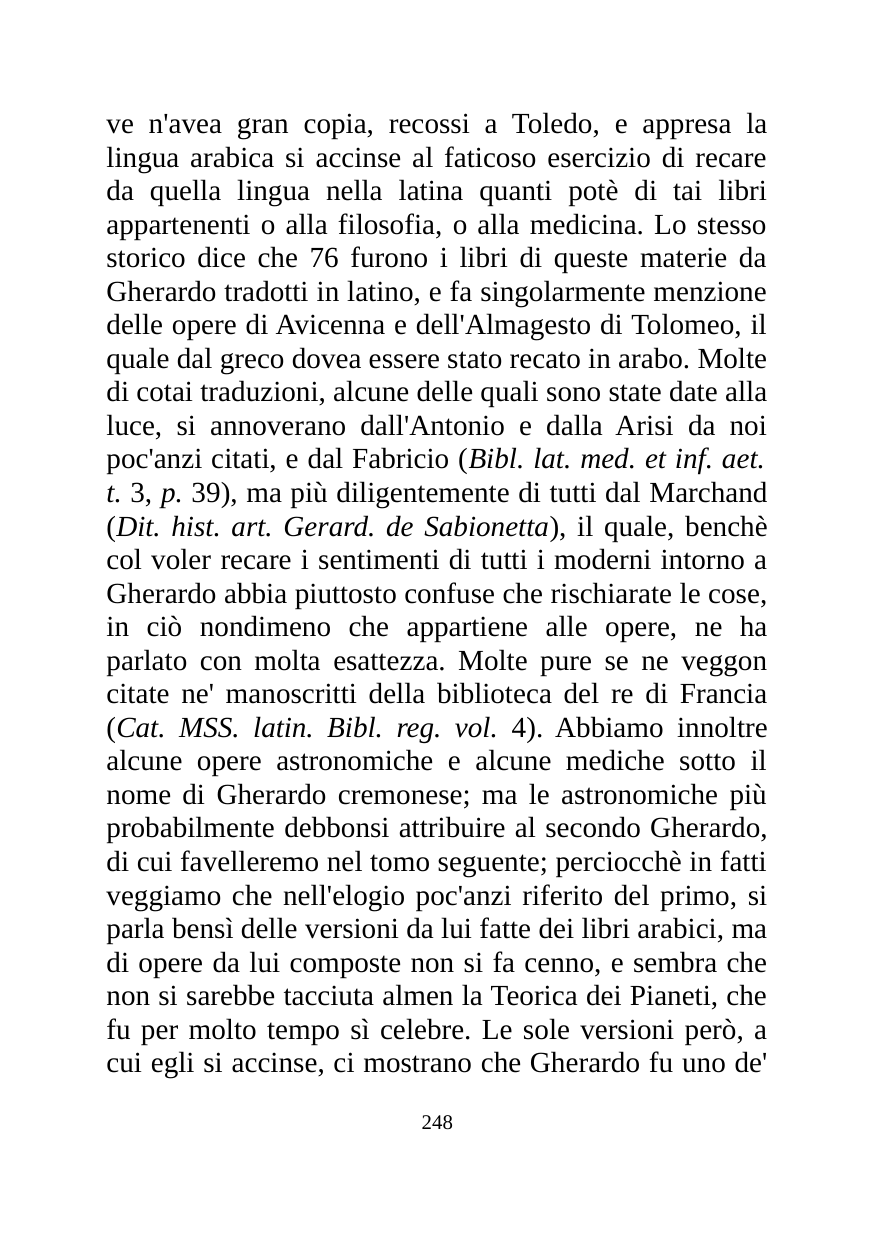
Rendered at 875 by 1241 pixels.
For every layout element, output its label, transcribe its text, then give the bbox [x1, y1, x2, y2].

text ve n'avea gran copia, recossi a Toledo, e appresa la lingua arabica si accinse al faticoso esercizio di recare da quella lingua nella latina quanti potè di tai libri appartenenti o alla filosofia, o alla medicina. Lo stesso storico dice che 76 furono i libri di queste materie da Gherardo tradotti in latino, e fa singolarmente menzione delle opere di Avicenna e dell'Almagesto di Tolomeo, il quale dal greco dovea essere stato recato in arabo. Molte di cotai traduzioni, alcune delle quali sono state date alla luce, si annoverano dall'Antonio e dalla Arisi da noi poc'anzi citati, e dal Fabricio (Bibl. lat. med. et inf. aet. t. 3, p. 39), ma più diligentemente di tutti dal Marchand (Dit. hist. art. Gerard. de Sabionetta), il quale, benchè col voler recare i sentimenti di tutti i moderni intorno a Gherardo abbia piuttosto confuse che rischiarate le cose, in ciò nondimeno che appartiene alle opere, ne ha parlato con molta esattezza. Molte pure se ne veggon citate ne' manoscritti della biblioteca del re di Francia (Cat. MSS. latin. Bibl. reg. vol. 4). Abbiamo innoltre alcune opere astronomiche e alcune mediche sotto il nome di Gherardo cremonese; ma le astronomiche più probabilmente debbonsi attribuire al secondo Gherardo, di cui favelleremo nel tomo seguente; perciocchè in fatti veggiamo che nell'elogio poc'anzi riferito del primo, si parla bensì delle versioni da lui fatte dei libri arabici, ma di opere da lui composte non si fa cenno, e sembra che non si sarebbe tacciuta almen la Teorica dei Pianeti, che fu per molto tempo sì celebre. Le sole versioni però, a cui egli si accinse, ci mostrano che Gherardo fu uno de' [106, 106, 768, 1079]
